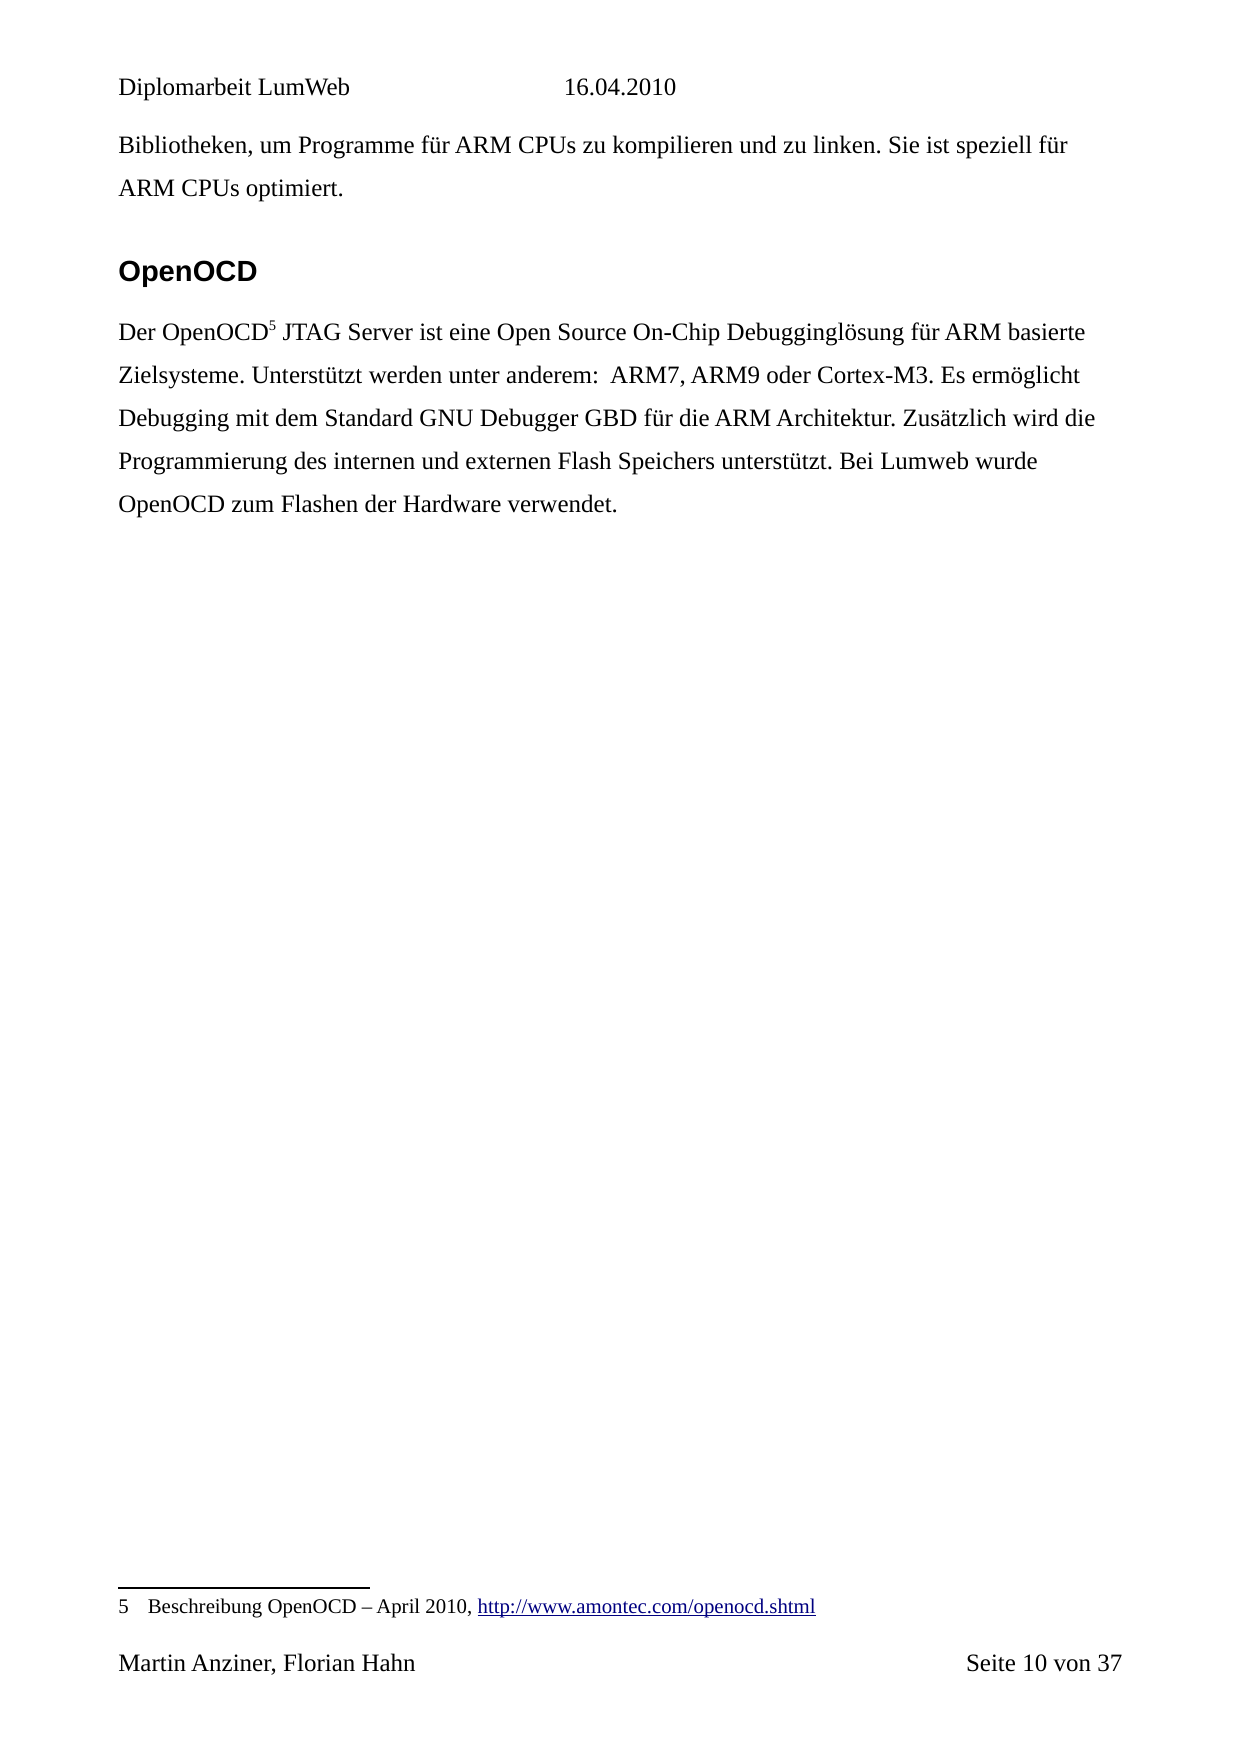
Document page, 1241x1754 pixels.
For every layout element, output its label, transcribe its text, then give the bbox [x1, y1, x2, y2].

text Bibliotheken, um Programme für ARM CPUs zu kompilieren und zu linken. Sie ist speziell für ARM CPUs optimiert. [118, 130, 1122, 202]
subtitle OpenOCD [118, 254, 1122, 287]
text Beschreibung OpenOCD – April 2010, http://www.amontec.com/openocd.shtml [118, 1594, 1122, 1618]
text Der OpenOCD JTAG Server ist eine Open Source On-Chip Debugginglösung für ARM basierte Zielsysteme. Unterstützt werden unter anderem: ARM7, ARM9 oder Cortex-M3. Es ermöglicht Debugging mit dem Standard GNU Debugger GBD für die ARM Architektur. Zusätzlich wird die Programmierung des internen und externen Flash Speichers unterstützt. Bei Lumweb wurde OpenOCD zum Flashen der Hardware verwendet. [118, 317, 1122, 518]
